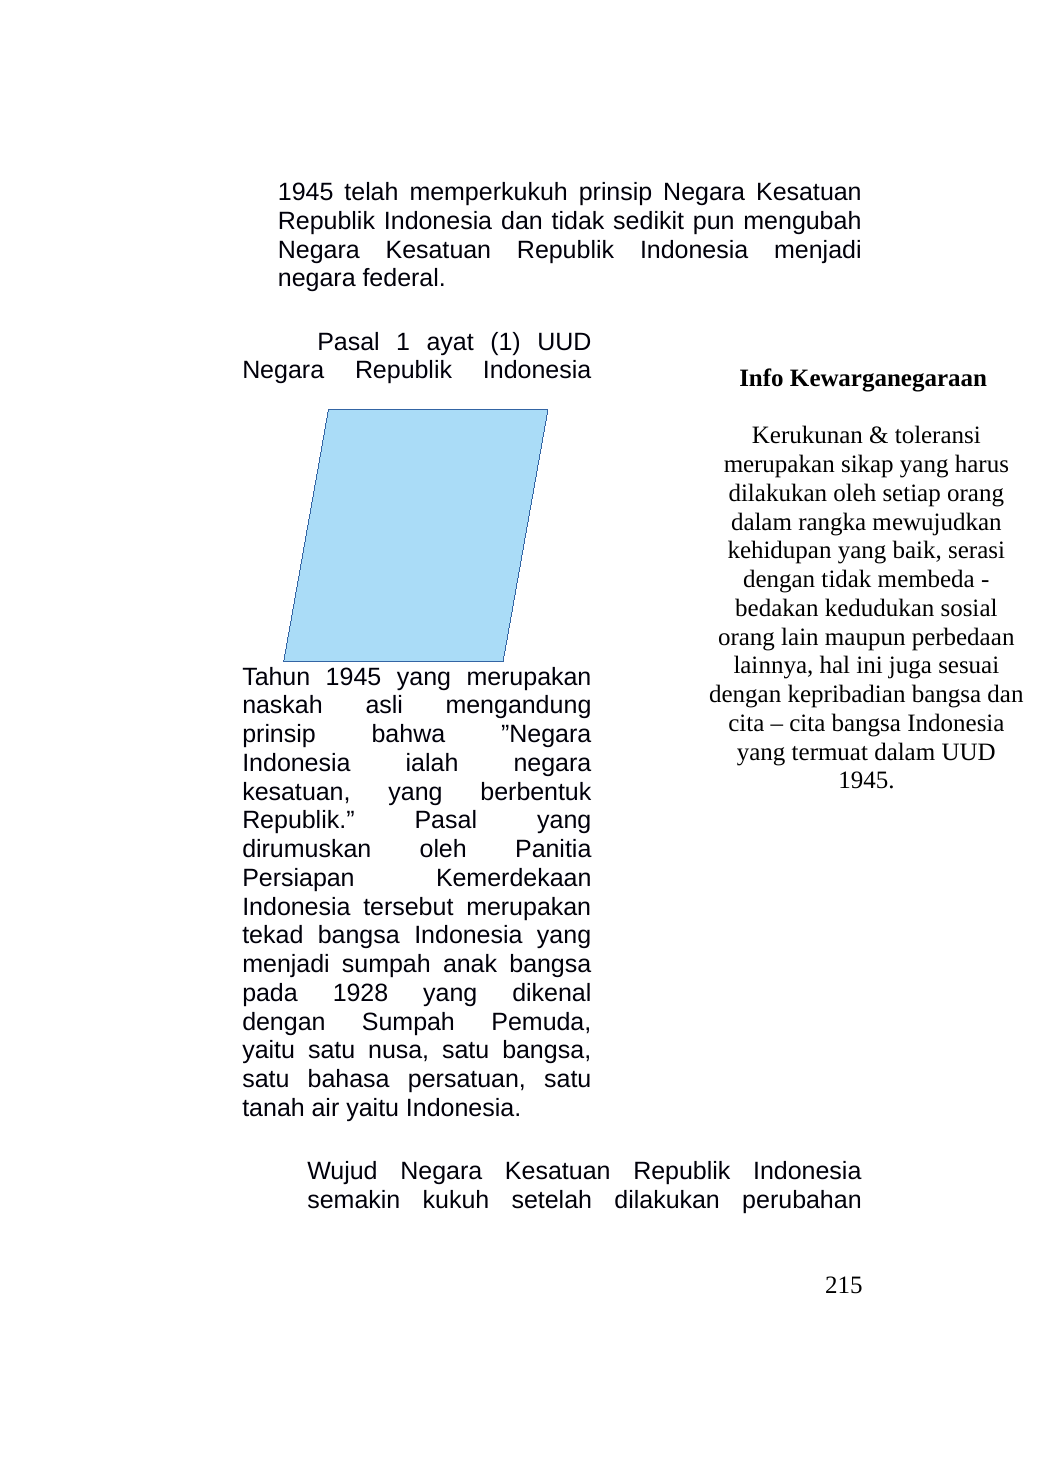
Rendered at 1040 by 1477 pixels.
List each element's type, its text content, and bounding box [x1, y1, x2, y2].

table_header [597, 321, 1039, 1127]
text Wujud Negara Kesatuan Republik Indonesia semakin kukuh setelah dilakukan perubahan [307, 1156, 862, 1214]
text 1945 telah memperkukuh prinsip Negara Kesatuan Republik Indonesia dan tidak sedikit pun mengubah Negara Kesatuan Republik Indonesia menjadi negara federal. [278, 177, 862, 292]
table_header Pasal 1 ayat (1) UUD Negara Republik Indonesia Tahun 1945 yang merupakan naskah asli mengandung prinsip bahwa ”Negara Indonesia ialah negara kesatuan, yang berbentuk Republik.” Pasal yang dirumuskan oleh Panitia Persiapan Kemerdekaan Indonesia tersebut merupakan tekad bangsa Indonesia yang menjadi sumpah anak bangsa pada 1928 yang dikenal dengan Sumpah Pemuda, yaitu satu nusa, satu bangsa, satu bahasa persatuan, satu tanah air yaitu Indonesia. [236, 321, 597, 1127]
